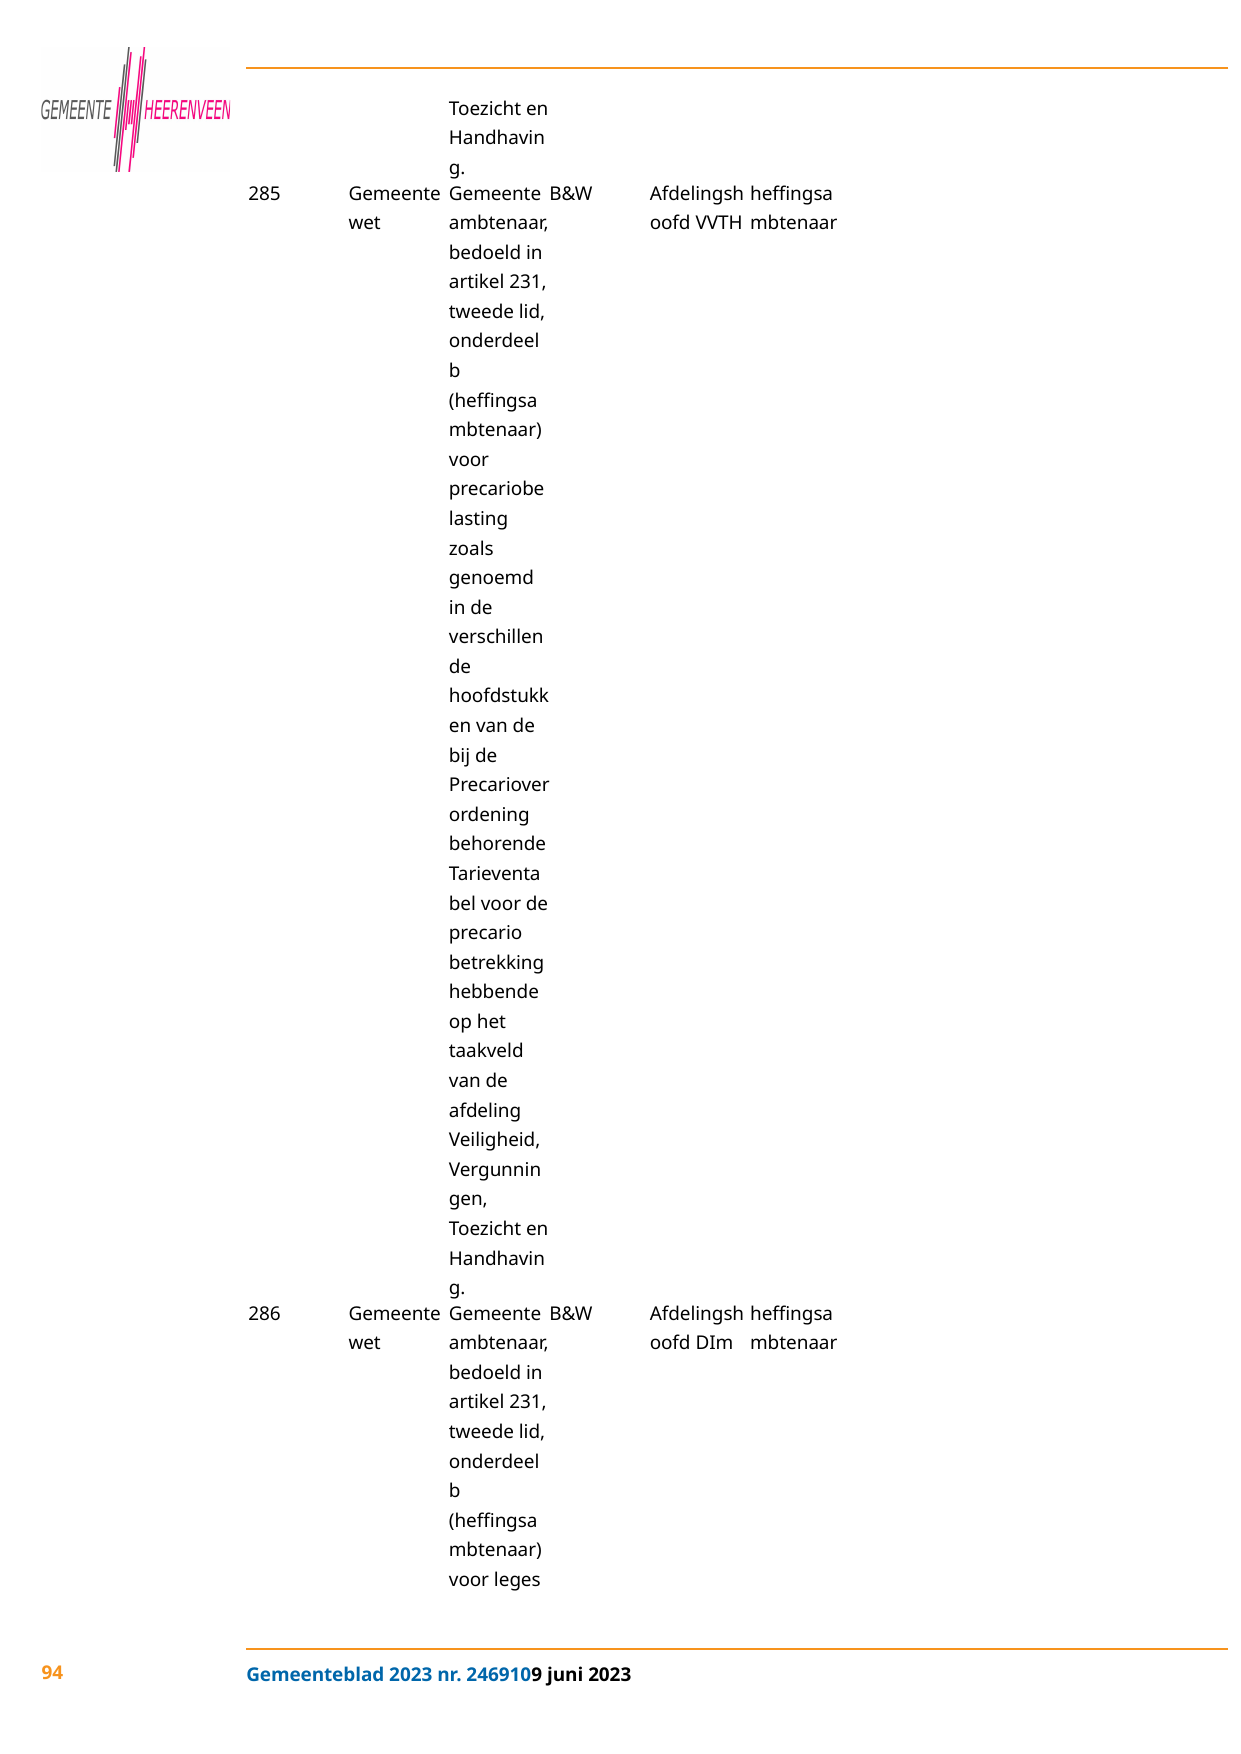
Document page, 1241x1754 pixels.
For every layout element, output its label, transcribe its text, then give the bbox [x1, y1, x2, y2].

table_cell [951, 180, 1051, 1300]
table_cell heffingsambtenaar [750, 180, 850, 1300]
table_cell [850, 95, 951, 180]
table_cell Afdelingshoofd VVTH [650, 180, 750, 1300]
table_cell Toezicht en Handhaving. [449, 95, 549, 180]
table_cell heffingsambtenaar [750, 1300, 850, 1592]
table_cell B&W [549, 1300, 649, 1592]
table_cell Gemeentewet [348, 1300, 449, 1592]
table_cell [850, 180, 951, 1300]
table_cell Gemeentewet [348, 180, 449, 1300]
table_cell [951, 1300, 1051, 1592]
table_cell [348, 95, 449, 180]
table_cell Gemeenteambtenaar, bedoeld in artikel 231, tweede lid, onderdeel b (heffingsambtenaar) voor precariobelasting zoals genoemd in de verschillende hoofdstukken van de bij de Precarioverordening behorende Tarieventabel voor de precario betrekking hebbende op het taakveld van de afdeling Veiligheid, Vergunningen, Toezicht en Handhaving. [449, 180, 549, 1300]
table_cell [650, 95, 750, 180]
table_cell B&W [549, 180, 649, 1300]
table_cell [1051, 180, 1152, 1300]
table_cell [750, 95, 850, 180]
picture [41, 47, 231, 172]
table_cell 286 [248, 1300, 348, 1592]
table_cell 285 [248, 180, 348, 1300]
table_cell [951, 95, 1051, 180]
table_cell Afdelingshoofd DIm [650, 1300, 750, 1592]
table_cell [549, 95, 649, 180]
table_cell [850, 1300, 951, 1592]
table_cell [1051, 1300, 1152, 1592]
table_cell [248, 95, 348, 180]
table_cell Gemeenteambtenaar, bedoeld in artikel 231, tweede lid, onderdeel b (heffingsambtenaar) voor leges [449, 1300, 549, 1592]
table_cell [1051, 95, 1152, 180]
